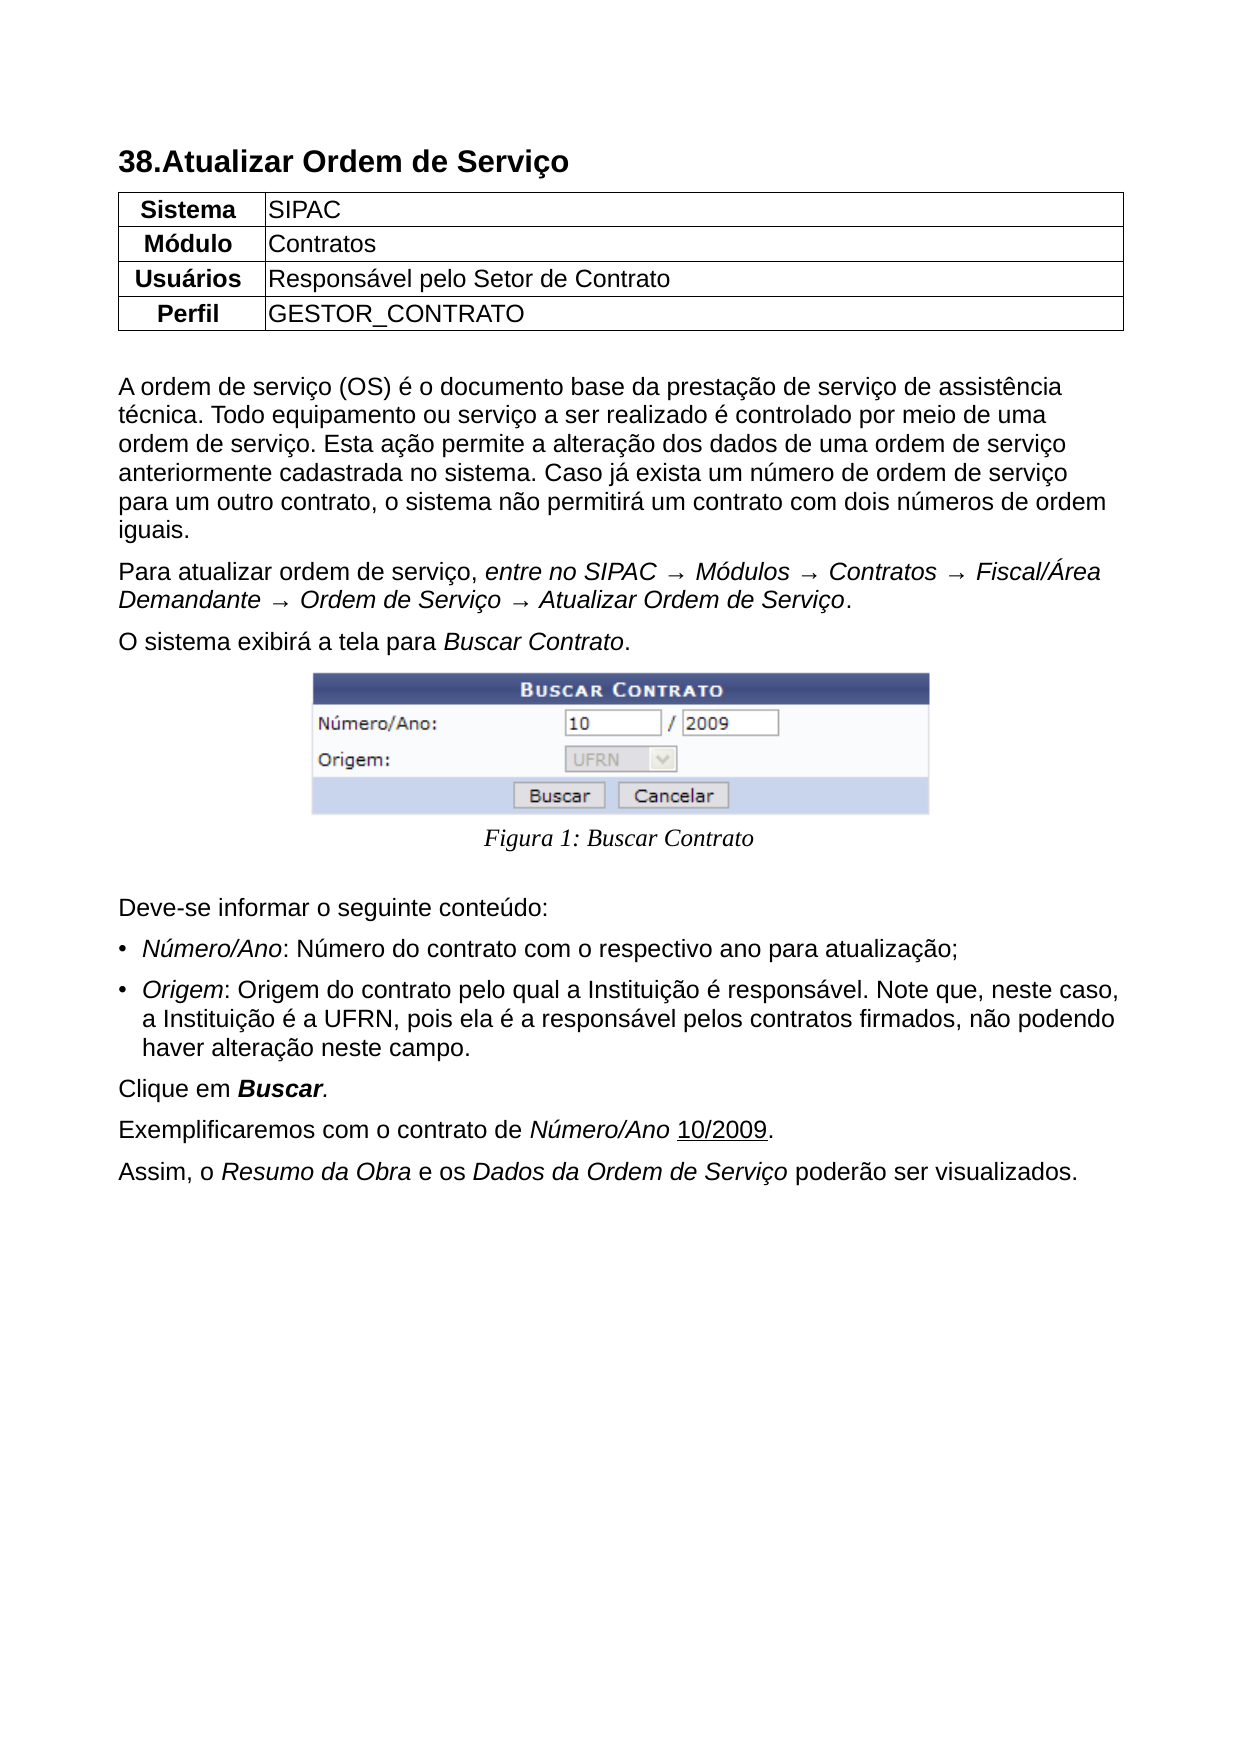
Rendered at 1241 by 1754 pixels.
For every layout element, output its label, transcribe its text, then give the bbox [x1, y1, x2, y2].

table_header SIPAC [266, 193, 1123, 226]
text Deve-se informar o seguinte conteúdo: [118, 893, 1122, 921]
text Figura 1: Buscar Contrato [304, 823, 936, 851]
list Origem: Origem do contrato pelo qual a Instituição é responsável. Note que, neste caso, a Instituição é a UFRN, pois ela é a responsável pelos contratos firmados, não podendo haver alteração neste campo. [118, 975, 1122, 1062]
table_cell Usuários [119, 262, 265, 296]
picture [304, 667, 936, 823]
list Número/Ano: Número do contrato com o respectivo ano para atualização; [118, 934, 1122, 963]
text Para atualizar ordem de serviço, entre no SIPAC → Módulos → Contratos → Fiscal/Área Demandante → Ordem de Serviço → Atualizar Ordem de Serviço. [118, 557, 1122, 614]
text Exemplificaremos com o contrato de Número/Ano 10/2009. [118, 1115, 1122, 1144]
text O sistema exibirá a tela para Buscar Contrato. [118, 627, 1122, 655]
table_cell GESTOR_CONTRATO [266, 297, 1123, 330]
text Assim, o Resumo da Obra e os Dados da Ordem de Serviço poderão ser visualizados. [118, 1157, 1122, 1185]
text Clique em Buscar. [118, 1074, 1122, 1103]
table_cell Responsável pelo Setor de Contrato [266, 262, 1123, 296]
subtitle 38.Atualizar Ordem de Serviço [118, 143, 1122, 179]
table_cell Módulo [119, 227, 265, 261]
text A ordem de serviço (OS) é o documento base da prestação de serviço de assistência técnica. Todo equipamento ou serviço a ser realizado é controlado por meio de uma ordem de serviço. Esta ação permite a alteração dos dados de uma ordem de serviço anteriormente cadastrada no sistema. Caso já exista um número de ordem de serviço para um outro contrato, o sistema não permitirá um contrato com dois números de ordem iguais. [118, 372, 1122, 544]
table_header Sistema [119, 193, 265, 226]
table_cell Perfil [119, 297, 265, 330]
table_cell Contratos [266, 227, 1123, 261]
